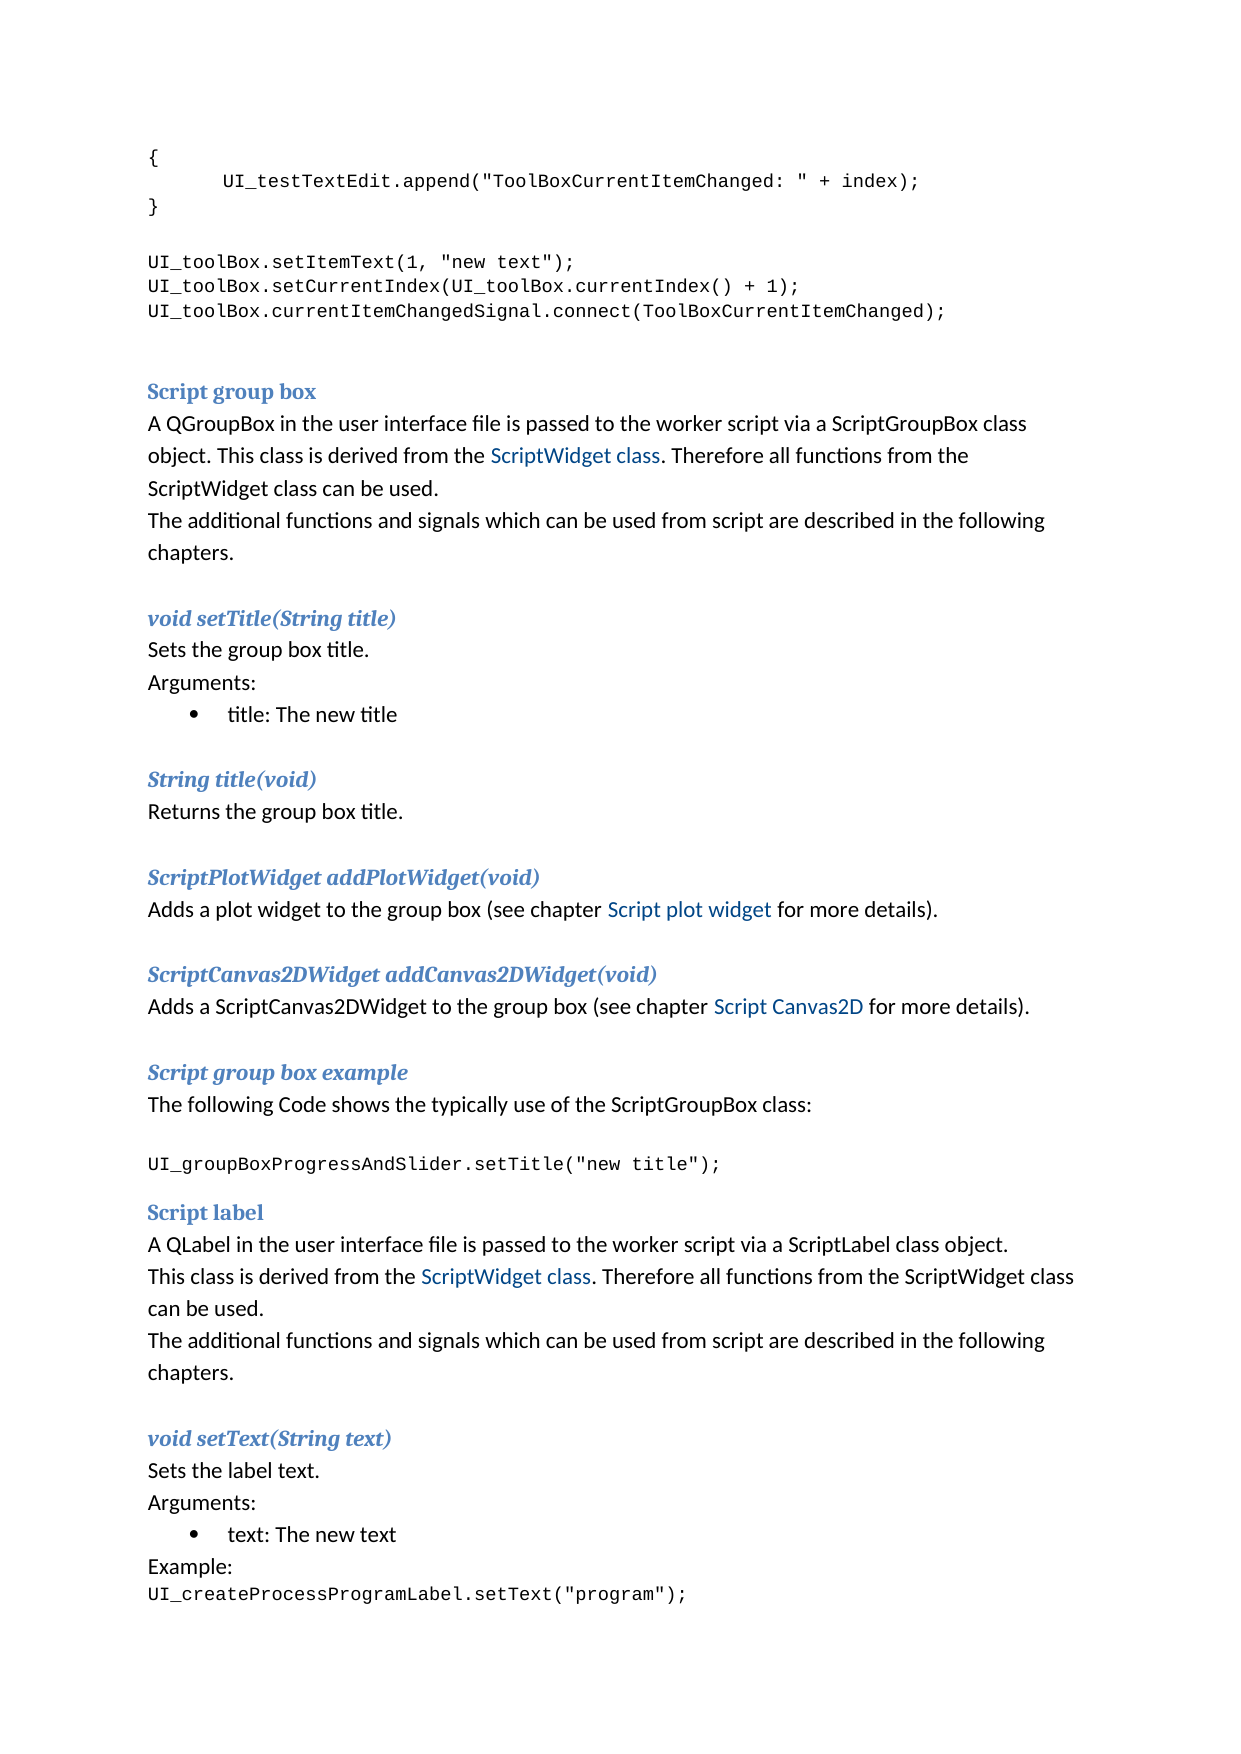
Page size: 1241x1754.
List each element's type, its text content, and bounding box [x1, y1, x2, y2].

text } [148, 196, 1093, 218]
text UI_groupBoxProgressAndSlider.setTitle("new title"); [148, 1154, 1093, 1176]
text A QLabel in the user interface file is passed to the worker script via a ScriptLabel class object. [148, 1230, 1093, 1258]
text A QGroupBox in the user interface file is passed to the worker script via a ScriptGroupBox class object. This class is derived from the ScriptWidget class. Therefore all functions from the ScriptWidget class can be used. [148, 409, 1093, 502]
list text: The new text [190, 1520, 1093, 1548]
subtitle Script group box example [148, 1060, 1093, 1086]
text UI_toolBox.setItemText(1, "new text"); [148, 253, 1093, 274]
text Adds a ScriptCanvas2DWidget to the group box (see chapter Script Canvas2D for more details). [148, 992, 1093, 1020]
text Returns the group box title. [148, 797, 1093, 825]
text UI_testTextEdit.append("ToolBoxCurrentItemChanged: " + index); [148, 172, 1093, 193]
subtitle void setText(String text) [148, 1426, 1093, 1452]
text The additional functions and signals which can be used from script are described in the following chapters. [148, 1326, 1093, 1386]
subtitle void setTitle(String title) [148, 605, 1093, 632]
subtitle Script label [148, 1199, 1093, 1226]
text UI_toolBox.currentItemChangedSignal.connect(ToolBoxCurrentItemChanged); [148, 302, 1093, 323]
text Arguments: [148, 668, 1093, 696]
subtitle Script group box [148, 379, 1093, 405]
text Sets the group box title. [148, 636, 1093, 663]
text This class is derived from the ScriptWidget class. Therefore all functions from the ScriptWidget class can be used. [148, 1262, 1093, 1322]
subtitle ScriptPlotWidget addPlotWidget(void) [148, 865, 1093, 891]
text { [148, 148, 1093, 169]
text Adds a plot widget to the group box (see chapter Script plot widget for more details). [148, 895, 1093, 923]
text The following Code shows the typically use of the ScriptGroupBox class: [148, 1090, 1093, 1118]
text Example: [148, 1552, 1093, 1581]
text Sets the label text. [148, 1456, 1093, 1484]
text Arguments: [148, 1488, 1093, 1516]
text The additional functions and signals which can be used from script are described in the following chapters. [148, 506, 1093, 566]
text UI_createProcessProgramLabel.setText("program"); [148, 1585, 1093, 1606]
subtitle String title(void) [148, 767, 1093, 793]
text UI_toolBox.setCurrentIndex(UI_toolBox.currentIndex() + 1); [148, 277, 1093, 298]
list title: The new title [190, 700, 1093, 728]
subtitle ScriptCanvas2DWidget addCanvas2DWidget(void) [148, 962, 1093, 988]
